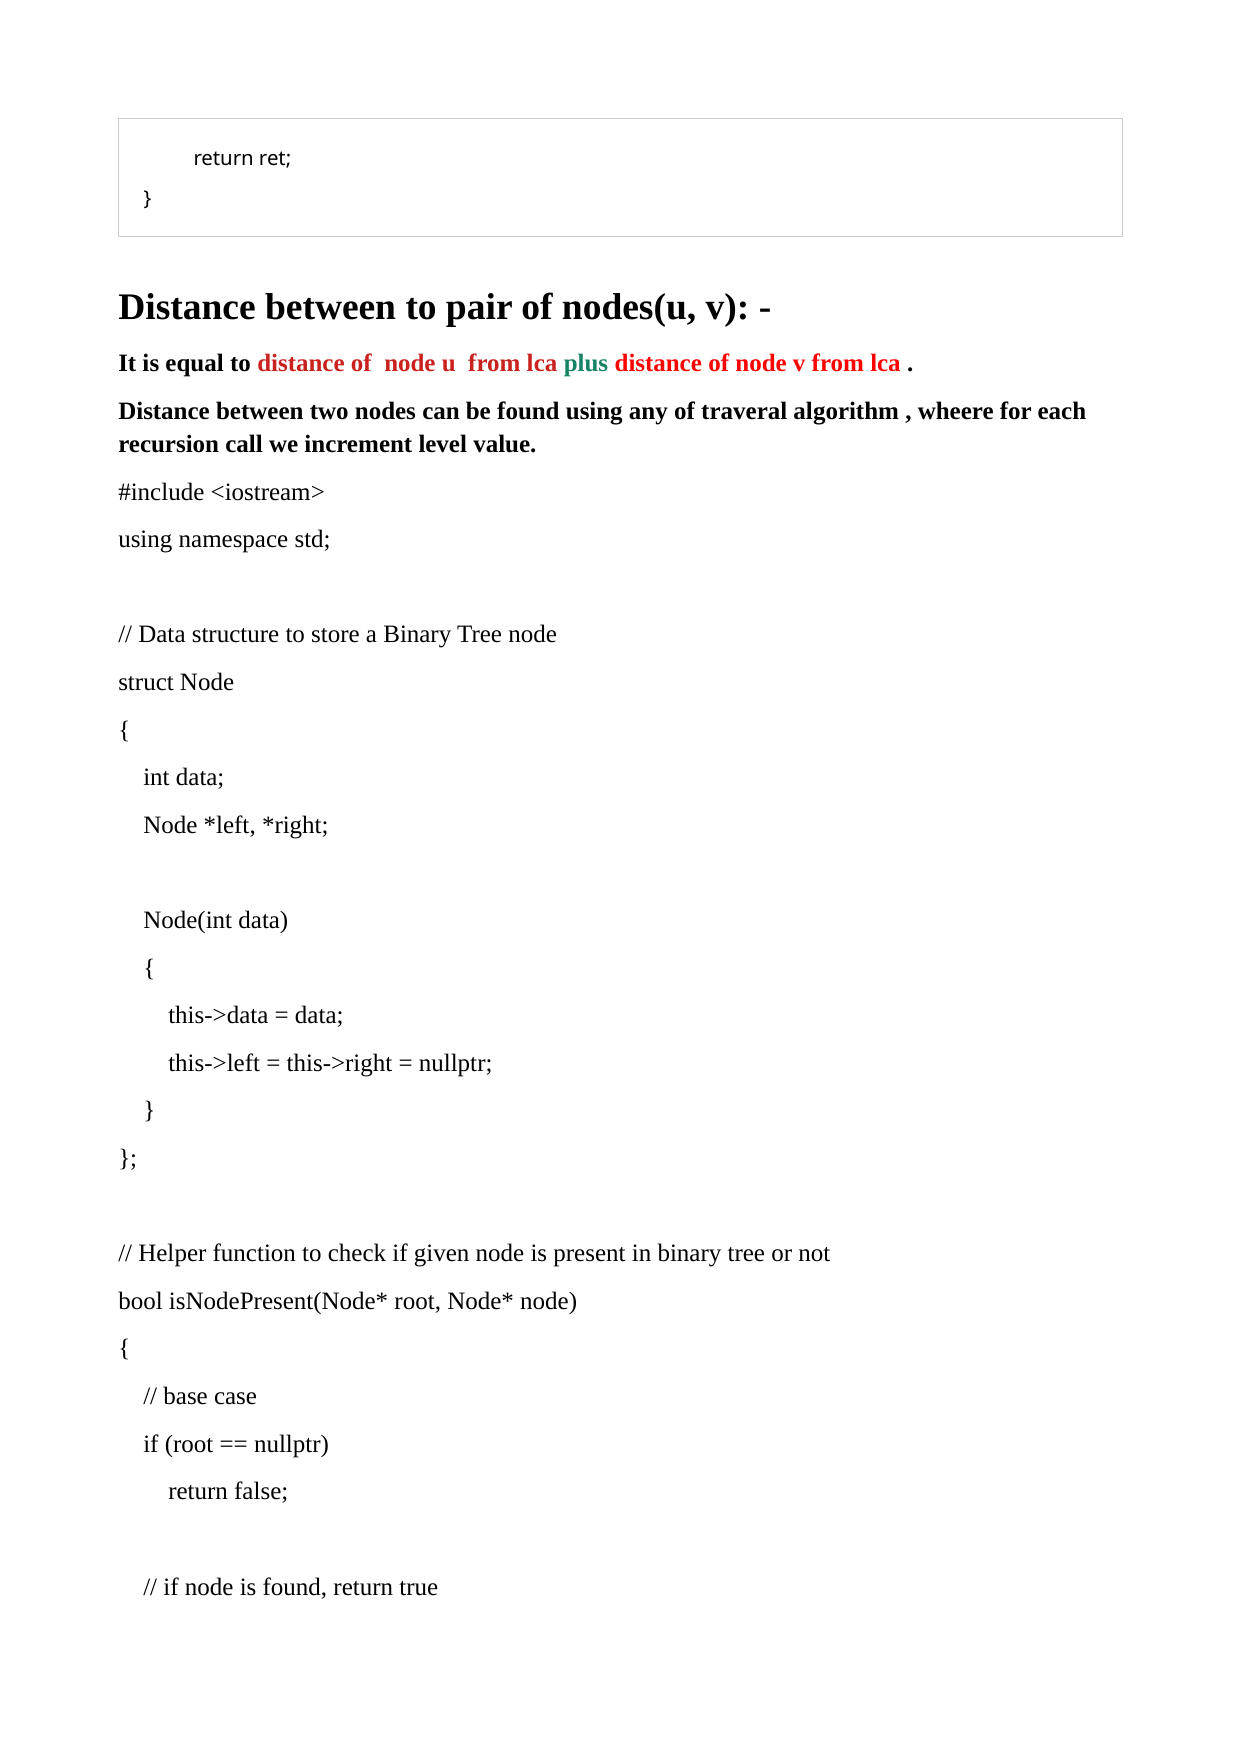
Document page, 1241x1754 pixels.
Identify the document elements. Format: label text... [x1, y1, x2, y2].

text // Helper function to check if given node is present in binary tree or not [118, 1238, 1122, 1267]
text Node *left, *right; [118, 810, 1122, 839]
text int data; [118, 762, 1122, 791]
text if (root == nullptr) [118, 1429, 1122, 1457]
text { [118, 1333, 1122, 1362]
text } [119, 159, 1122, 236]
text return ret; [119, 119, 1122, 159]
text // base case [118, 1381, 1122, 1410]
text this->data = data; [118, 1000, 1122, 1029]
text Distance between to pair of nodes(u, v): - [118, 249, 1122, 327]
text using namespace std; [118, 524, 1122, 553]
text // if node is found, return true [118, 1572, 1122, 1600]
text } [118, 1096, 1122, 1124]
text Node(int data) [118, 905, 1122, 934]
text struct Node [118, 667, 1122, 696]
text bool isNodePresent(Node* root, Node* node) [118, 1286, 1122, 1315]
text It is equal to distance of node u from lca plus distance of node v from lca . [118, 348, 1122, 377]
text return false; [118, 1476, 1122, 1505]
text { [118, 715, 1122, 743]
text { [118, 953, 1122, 981]
text }; [118, 1143, 1122, 1172]
text // Data structure to store a Binary Tree node [118, 619, 1122, 648]
text Distance between two nodes can be found using any of traveral algorithm , wheere for each recursion call we increment level value. [118, 396, 1122, 458]
text this->left = this->right = nullptr; [118, 1048, 1122, 1077]
text #include <iostream> [118, 477, 1122, 505]
